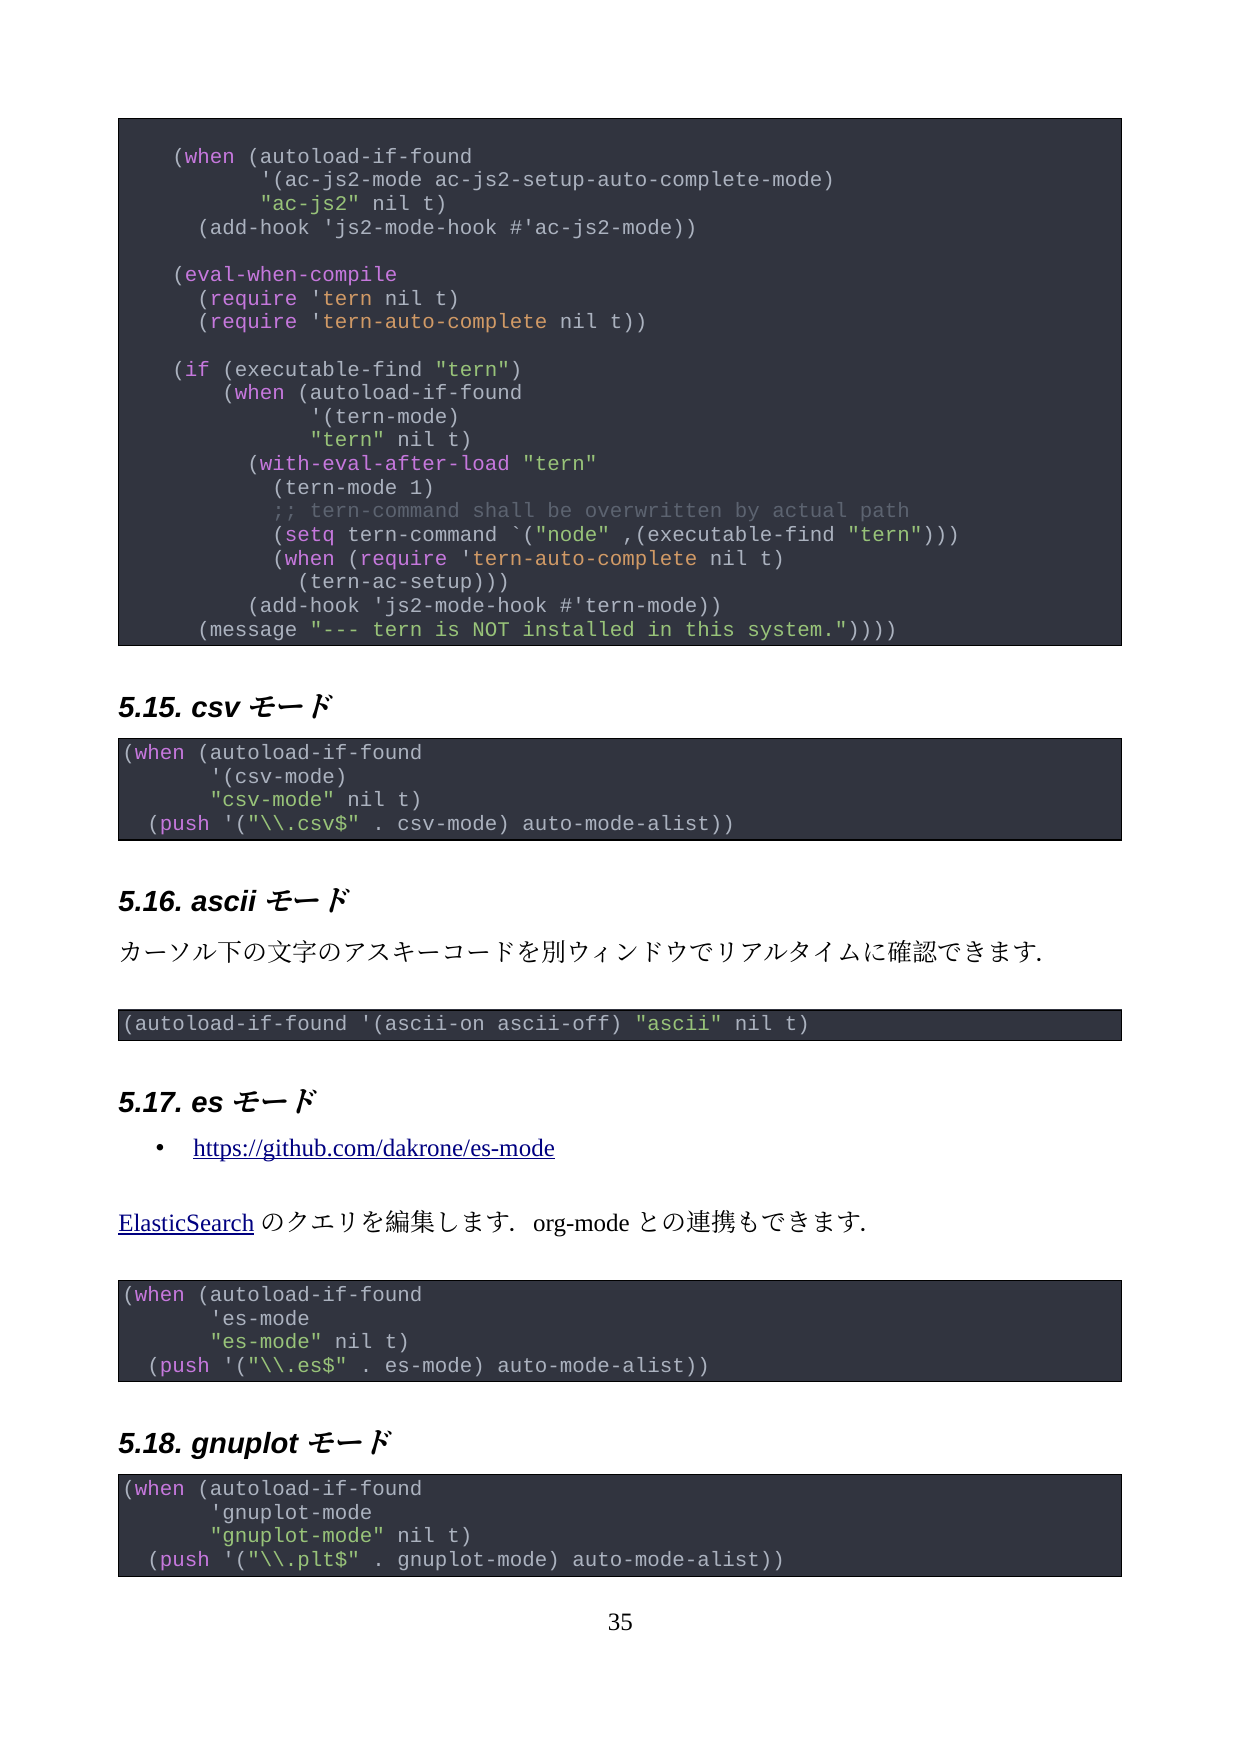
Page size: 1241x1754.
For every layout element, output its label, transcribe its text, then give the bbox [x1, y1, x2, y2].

text (when (autoload-if-found [119, 739, 1121, 762]
text '(tern-mode) [119, 402, 1121, 426]
text "ac-js2" nil t) [119, 189, 1121, 213]
list https://github.com/dakrone/es-mode [156, 1133, 1122, 1190]
text (push '("\\.plt$" . gnuplot-mode) auto-mode-alist)) [119, 1545, 1121, 1576]
text (tern-ac-setup))) [119, 567, 1121, 591]
text (message "--- tern is NOT installed in this system.")))) [119, 615, 1121, 645]
subtitle gnuplotモード [118, 1420, 1122, 1462]
text 'es-mode [119, 1304, 1121, 1327]
text (add-hook 'js2-mode-hook #'ac-js2-mode)) [119, 213, 1121, 236]
text '(ac-js2-mode ac-js2-setup-auto-complete-mode) [119, 165, 1121, 189]
text "es-mode" nil t) [119, 1327, 1121, 1351]
text (push '("\\.es$" . es-mode) auto-mode-alist)) [119, 1351, 1121, 1381]
text (when (require 'tern-auto-complete nil t) [119, 544, 1121, 567]
text (eval-when-compile [119, 260, 1121, 284]
text カーソル下の文字のアスキーコードを別ウィンドウでリアルタイムに確認できます． [118, 932, 1122, 997]
text ElasticSearch のクエリを編集します．org-mode との連携もできます． [118, 1203, 1122, 1267]
text (push '("\\.csv$" . csv-mode) auto-mode-alist)) [119, 809, 1121, 839]
text (when (autoload-if-found [119, 1281, 1121, 1304]
text (tern-mode 1) [119, 473, 1121, 496]
text (require 'tern nil t) [119, 284, 1121, 307]
text '(csv-mode) [119, 762, 1121, 785]
text "gnuplot-mode" nil t) [119, 1522, 1121, 1545]
text 'gnuplot-mode [119, 1498, 1121, 1522]
text (require 'tern-auto-complete nil t)) [119, 307, 1121, 331]
text (setq tern-command `("node" ,(executable-find "tern"))) [119, 520, 1121, 544]
text ;; tern-command shall be overwritten by actual path [119, 496, 1121, 520]
text (when (autoload-if-found [119, 378, 1121, 402]
text (when (autoload-if-found [119, 1475, 1121, 1498]
text (if (executable-find "tern") [119, 354, 1121, 378]
text (add-hook 'js2-mode-hook #'tern-mode)) [119, 591, 1121, 615]
text (autoload-if-found '(ascii-on ascii-off) "ascii" nil t) [119, 1011, 1121, 1040]
text "tern" nil t) [119, 426, 1121, 449]
text (when (autoload-if-found [119, 142, 1121, 165]
subtitle esモード [118, 1078, 1122, 1120]
subtitle csvモード [118, 684, 1122, 726]
text (with-eval-after-load "tern" [119, 449, 1121, 473]
text "csv-mode" nil t) [119, 785, 1121, 809]
subtitle asciiモード [118, 878, 1122, 920]
